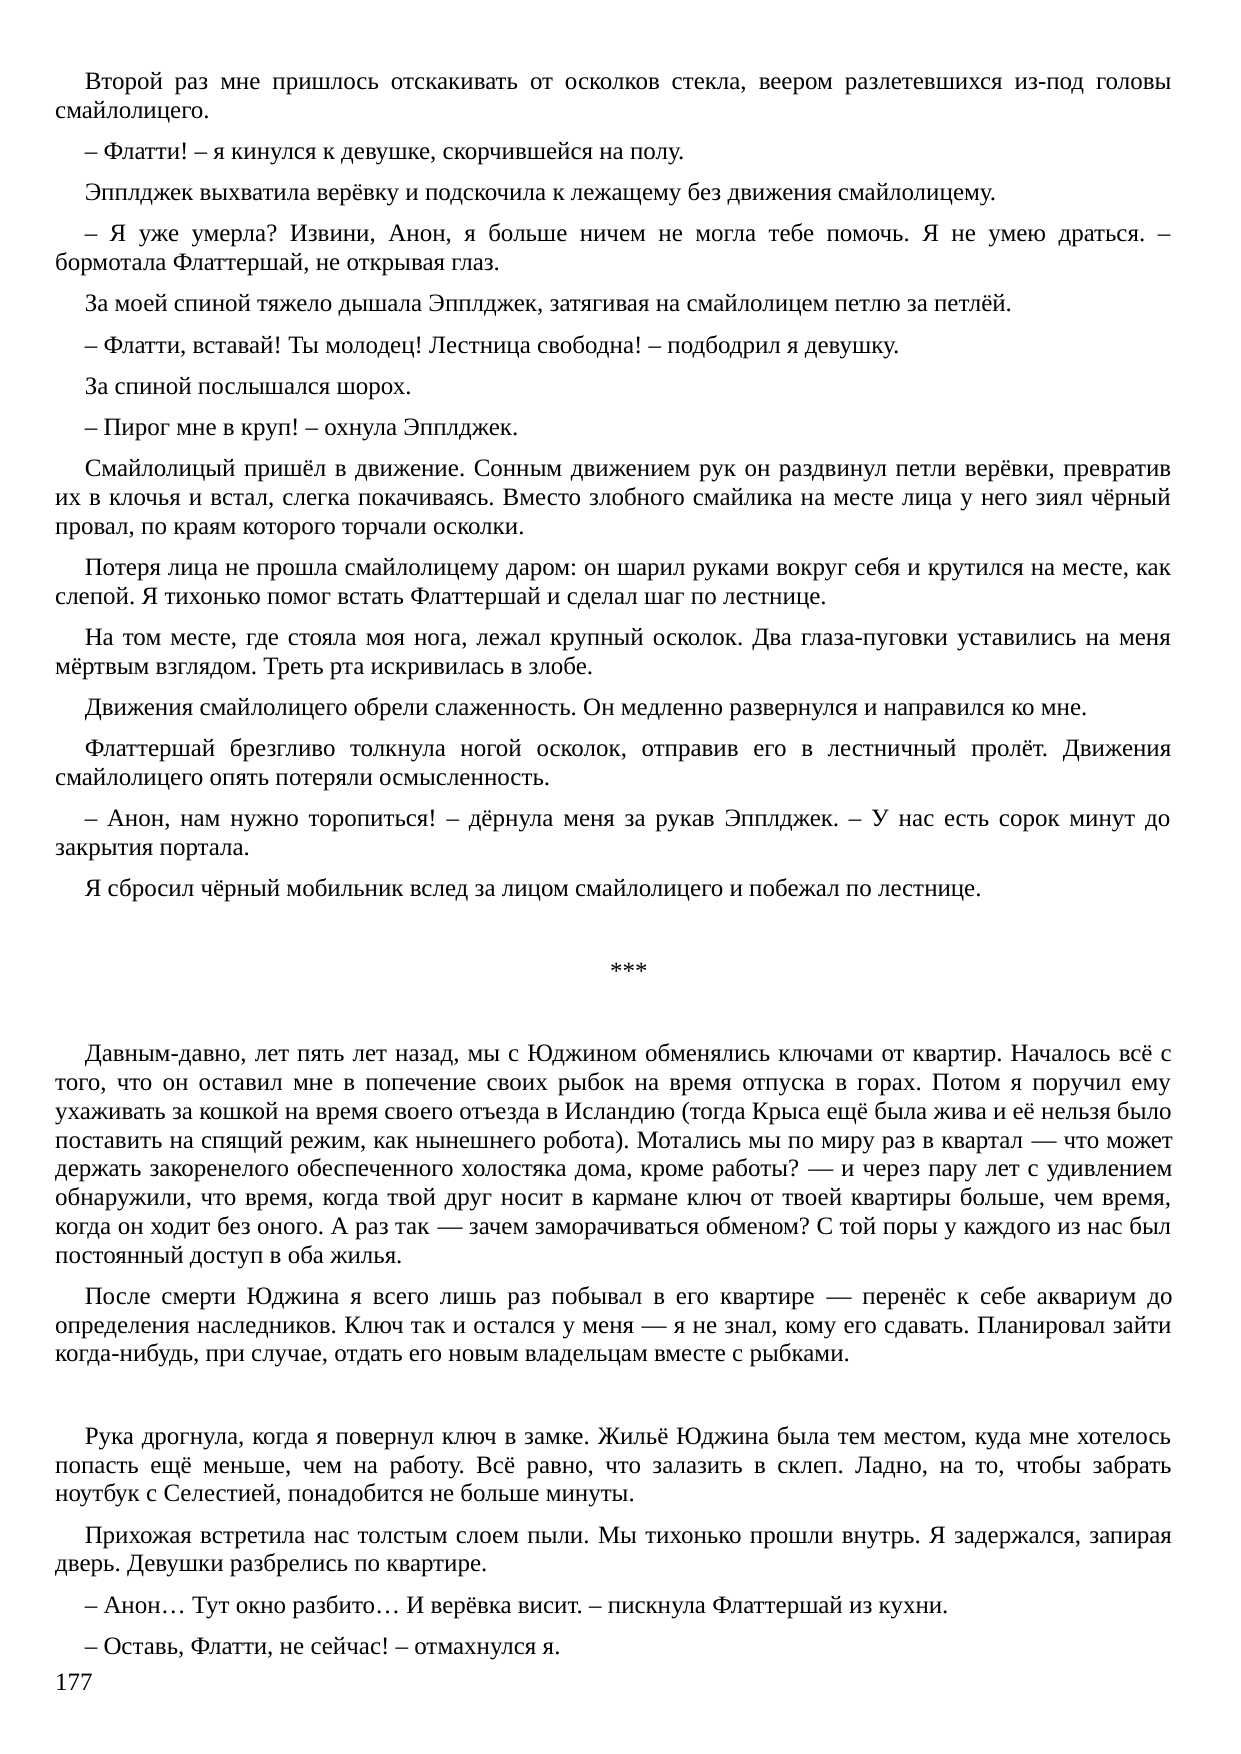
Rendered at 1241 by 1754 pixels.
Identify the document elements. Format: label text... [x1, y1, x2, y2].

text Движения смайлолицего обрели слаженность. Он медленно развернулся и направился ко мне. [55, 692, 1173, 721]
text После смерти Юджина я всего лишь раз побывал в его квартире — перенёс к себе аквариум до определения наследников. Ключ так и остался у меня — я не знал, кому его сдавать. Планировал зайти когда-нибудь, при случае, отдать его новым владельцам вместе с рыбками. [55, 1281, 1173, 1367]
text Эпплджек выхватила верёвку и подскочила к лежащему без движения смайлолицему. [55, 177, 1173, 206]
text Прихожая встретила нас толстым слоем пыли. Мы тихонько прошли внутрь. Я задержался, запирая дверь. Девушки разбрелись по квартире. [55, 1520, 1173, 1577]
text Рука дрогнула, когда я повернул ключ в замке. Жильё Юджина была тем местом, куда мне хотелось попасть ещё меньше, чем на работу. Всё равно, что залазить в склеп. Ладно, на то, чтобы забрать ноутбук с Селестией, понадобится не больше минуты. [55, 1421, 1173, 1507]
text Потеря лица не прошла смайлолицему даром: он шарил руками вокруг себя и крутился на месте, как слепой. Я тихонько помог встать Флаттершай и сделал шаг по лестнице. [55, 552, 1173, 610]
text – Флатти, вставай! Ты молодец! Лестница свободна! – подбодрил я девушку. [55, 330, 1173, 358]
text – Я уже умерла? Извини, Анон, я больше ничем не могла тебе помочь. Я не умею драться. – бормотала Флаттершай, не открывая глаз. [55, 218, 1173, 276]
text Я сбросил чёрный мобильник вслед за лицом смайлолицего и побежал по лестнице. [55, 873, 1173, 902]
text Смайлолицый пришёл в движение. Сонным движением рук он раздвинул петли верёвки, превратив их в клочья и встал, слегка покачиваясь. Вместо злобного смайлика на месте лица у него зиял чёрный провал, по краям которого торчали осколки. [55, 453, 1173, 540]
text – Оставь, Флатти, не сейчас! – отмахнулся я. [55, 1631, 1173, 1660]
text – Анон, нам нужно торопиться! – дёрнула меня за рукав Эпплджек. – У нас есть сорок минут до закрытия портала. [55, 803, 1173, 861]
text Давным-давно, лет пять лет назад, мы с Юджином обменялись ключами от квартир. Началось всё с того, что он оставил мне в попечение своих рыбок на время отпуска в горах. Потом я поручил ему ухаживать за кошкой на время своего отъезда в Исландию (тогда Крыса ещё была жива и её нельзя было поставить на спящий режим, как нынешнего робота). Мотались мы по миру раз в квартал — что может держать закоренелого обеспеченного холостяка дома, кроме работы? — и через пару лет с удивлением обнаружили, что время, когда твой друг носит в кармане ключ от твоей квартиры больше, чем время, когда он ходит без оного. А раз так — зачем заморачиваться обменом? С той поры у каждого из нас был постоянный доступ в оба жилья. [55, 1038, 1173, 1268]
text На том месте, где стояла моя нога, лежал крупный осколок. Два глаза-пуговки уставились на меня мёртвым взглядом. Треть рта искривилась в злобе. [55, 622, 1173, 680]
text – Анон… Тут окно разбито… И верёвка висит. – пискнула Флаттершай из кухни. [55, 1590, 1173, 1618]
text – Флатти! – я кинулся к девушке, скорчившейся на полу. [55, 136, 1173, 165]
text Второй раз мне пришлось отскакивать от осколков стекла, веером разлетевшихся из-под головы смайлолицего. [55, 66, 1173, 123]
text За моей спиной тяжело дышала Эпплджек, затягивая на смайлолицем петлю за петлёй. [55, 288, 1173, 317]
text Флаттершай брезгливо толкнула ногой осколок, отправив его в лестничный пролёт. Движения смайлолицего опять потеряли осмысленность. [55, 733, 1173, 791]
text *** [55, 956, 1173, 985]
text – Пирог мне в круп! – охнула Эпплджек. [55, 412, 1173, 441]
text За спиной послышался шорох. [55, 371, 1173, 400]
